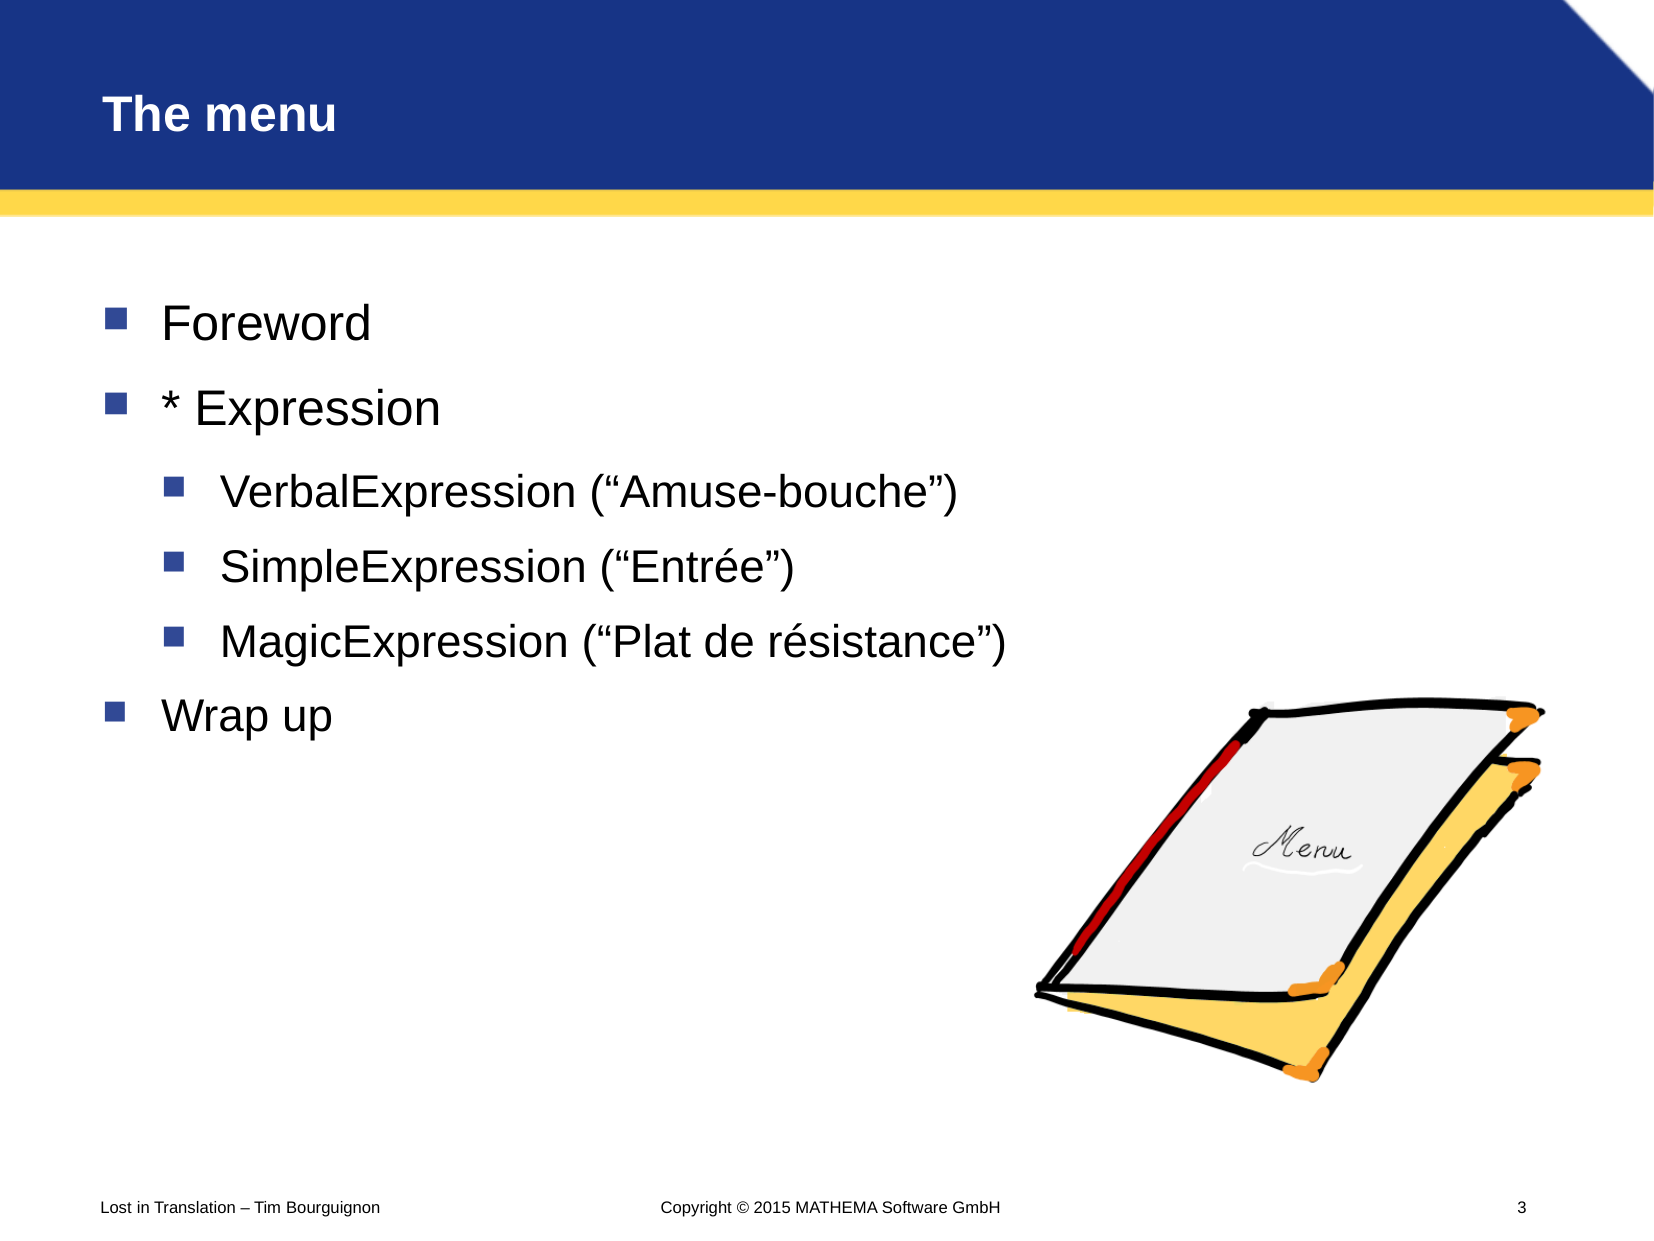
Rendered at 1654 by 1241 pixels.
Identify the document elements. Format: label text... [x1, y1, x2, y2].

list Foreword * Expression VerbalExpression (“Amuse-bouche”) SimpleExpression (“Entrée”) MagicExpression (“Plat de résistance”) Wrap up [101, 295, 1528, 1139]
picture [0, 0, 1654, 1241]
title The menu [101, 68, 1173, 160]
